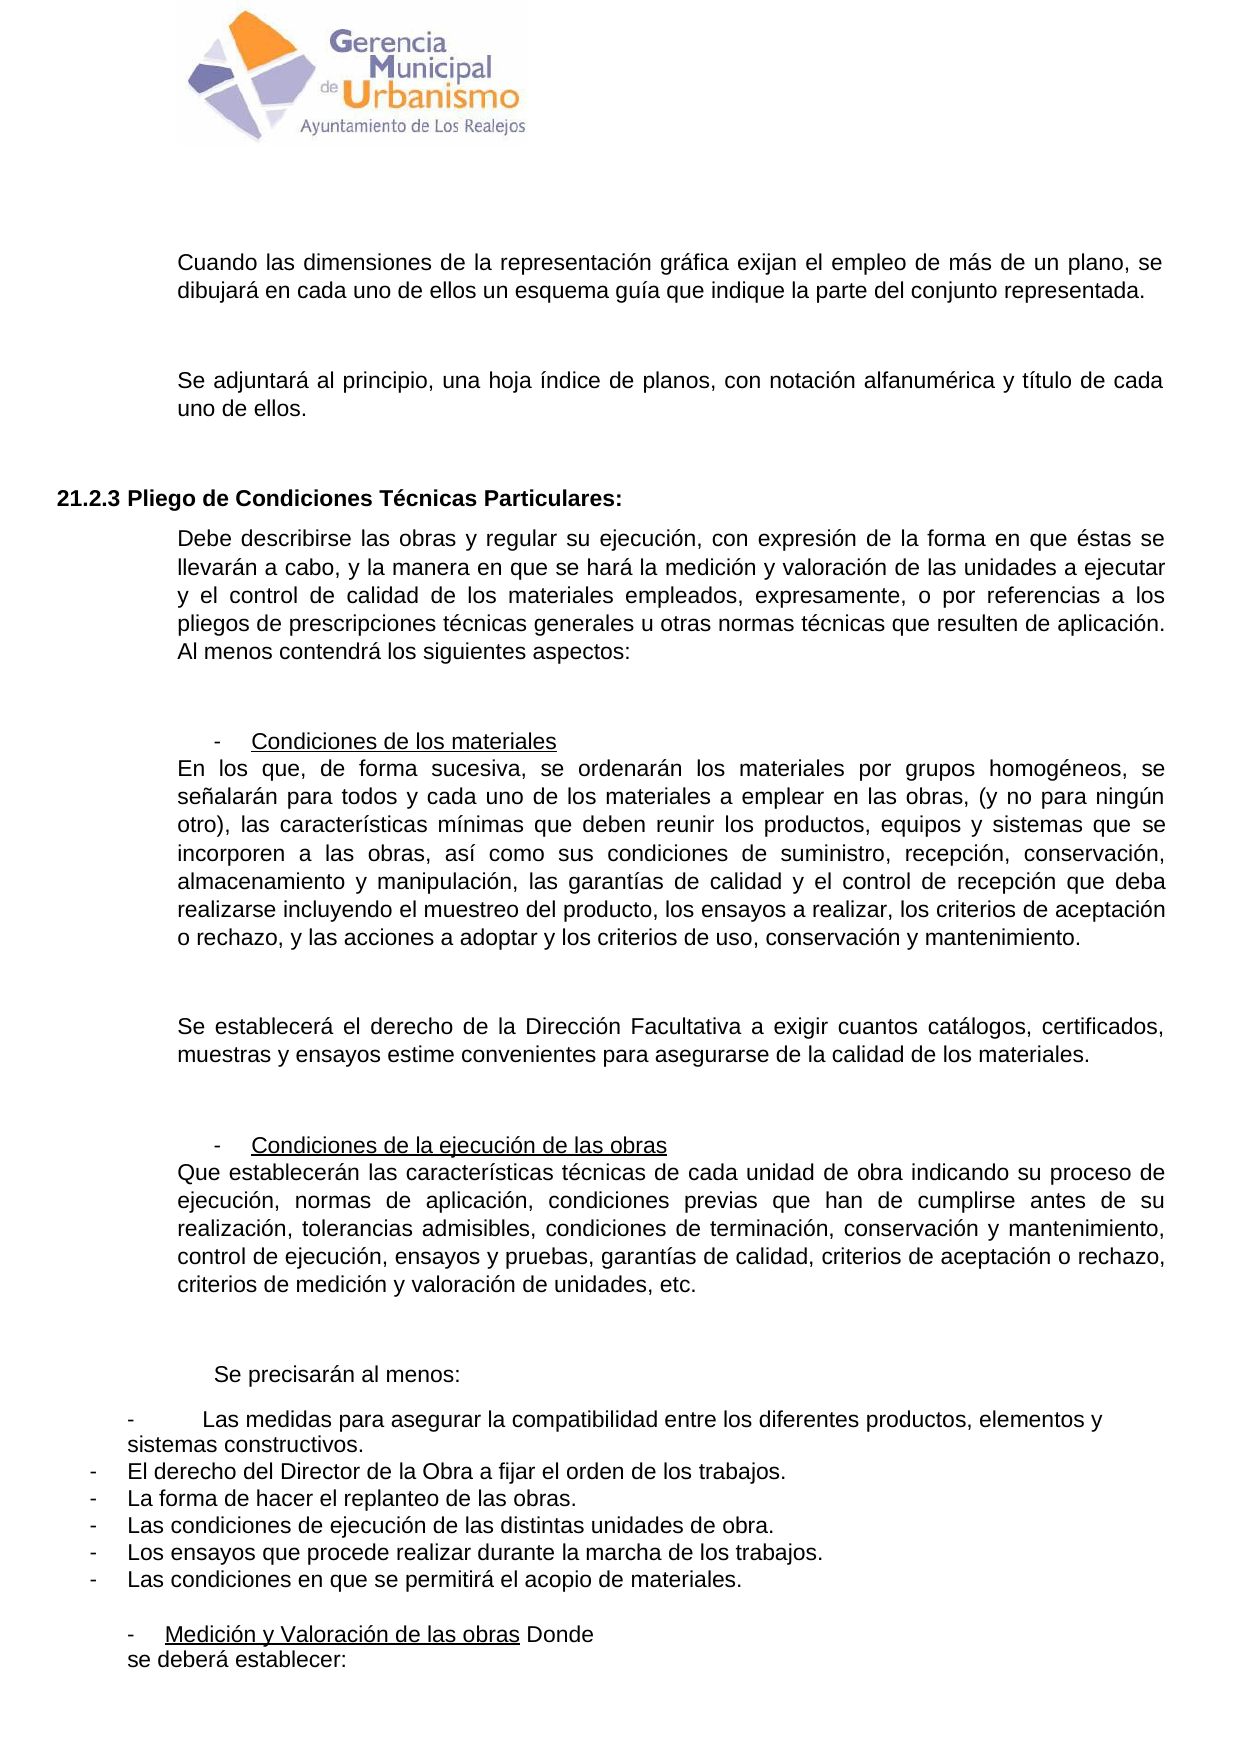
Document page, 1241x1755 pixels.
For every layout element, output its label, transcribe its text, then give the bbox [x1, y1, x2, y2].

text Se adjuntará al principio, una hoja índice de planos, con notación alfanumérica y título de cada uno de ellos. [177, 367, 1165, 421]
text Cuando las dimensiones de la representación gráfica exijan el empleo de más de un plano, se dibujará en cada uno de ellos un esquema guía que indique la parte del conjunto representada. [177, 248, 1164, 303]
text Se establecerá el derecho de la Dirección Facultativa a exigir cuantos catálogos, certificados, muestras y ensayos estime convenientes para asegurarse de la calidad de los materiales. [177, 1013, 1165, 1068]
list Pliego de Condiciones Técnicas Particulares: [57, 485, 1207, 511]
text Que establecerán las características técnicas de cada unidad de obra indicando su proceso de ejecución, normas de aplicación, condiciones previas que han de cumplirse antes de su realización, tolerancias admisibles, condiciones de terminación, conservación y mantenimiento, control de ejecución, ensayos y pruebas, garantías de calidad, criterios de aceptación o rechazo, criterios de medición y valoración de unidades, etc. [177, 1159, 1166, 1297]
list Las condiciones en que se permitirá el acopio de materiales. [89, 1565, 1207, 1593]
list Los ensayos que procede realizar durante la marcha de los trabajos. [89, 1538, 1207, 1565]
text Debe describirse las obras y regular su ejecución, con expresión de la forma en que éstas se llevarán a cabo, y la manera en que se hará la medición y valoración de las unidades a ejecutar y el control de calidad de los materiales empleados, expresamente, o por referencias a los pliegos de prescripciones técnicas generales u otras normas técnicas que resulten de aplicación. Al menos contendrá los siguientes aspectos: [177, 525, 1166, 664]
text Se precisarán al menos: [213, 1361, 1207, 1387]
list La forma de hacer el replanteo de las obras. [89, 1485, 1207, 1512]
list Medición y Valoración de las obras Donde se deberá establecer: [127, 1621, 608, 1672]
list Condiciones de la ejecución de las obras [213, 1131, 1207, 1159]
list Condiciones de los materiales [213, 728, 1207, 755]
list El derecho del Director de la Obra a fijar el orden de los trabajos. [89, 1458, 1207, 1485]
text En los que, de forma sucesiva, se ordenarán los materiales por grupos homogéneos, se señalarán para todos y cada uno de los materiales a emplear en las obras, (y no para ningún otro), las características mínimas que deben reunir los productos, equipos y sistemas que se incorporen a las obras, así como sus condiciones de suministro, recepción, conservación, almacenamiento y manipulación, las garantías de calidad y el control de recepción que deba realizarse incluyendo el muestreo del producto, los ensayos a realizar, los criterios de aceptación o rechazo, y las acciones a adoptar y los criterios de uso, conservación y mantenimiento. [177, 755, 1166, 950]
list Las medidas para asegurar la compatibilidad entre los diferentes productos, elementos y sistemas constructivos. [127, 1406, 1165, 1458]
list Las condiciones de ejecución de las distintas unidades de obra. [89, 1512, 1207, 1538]
